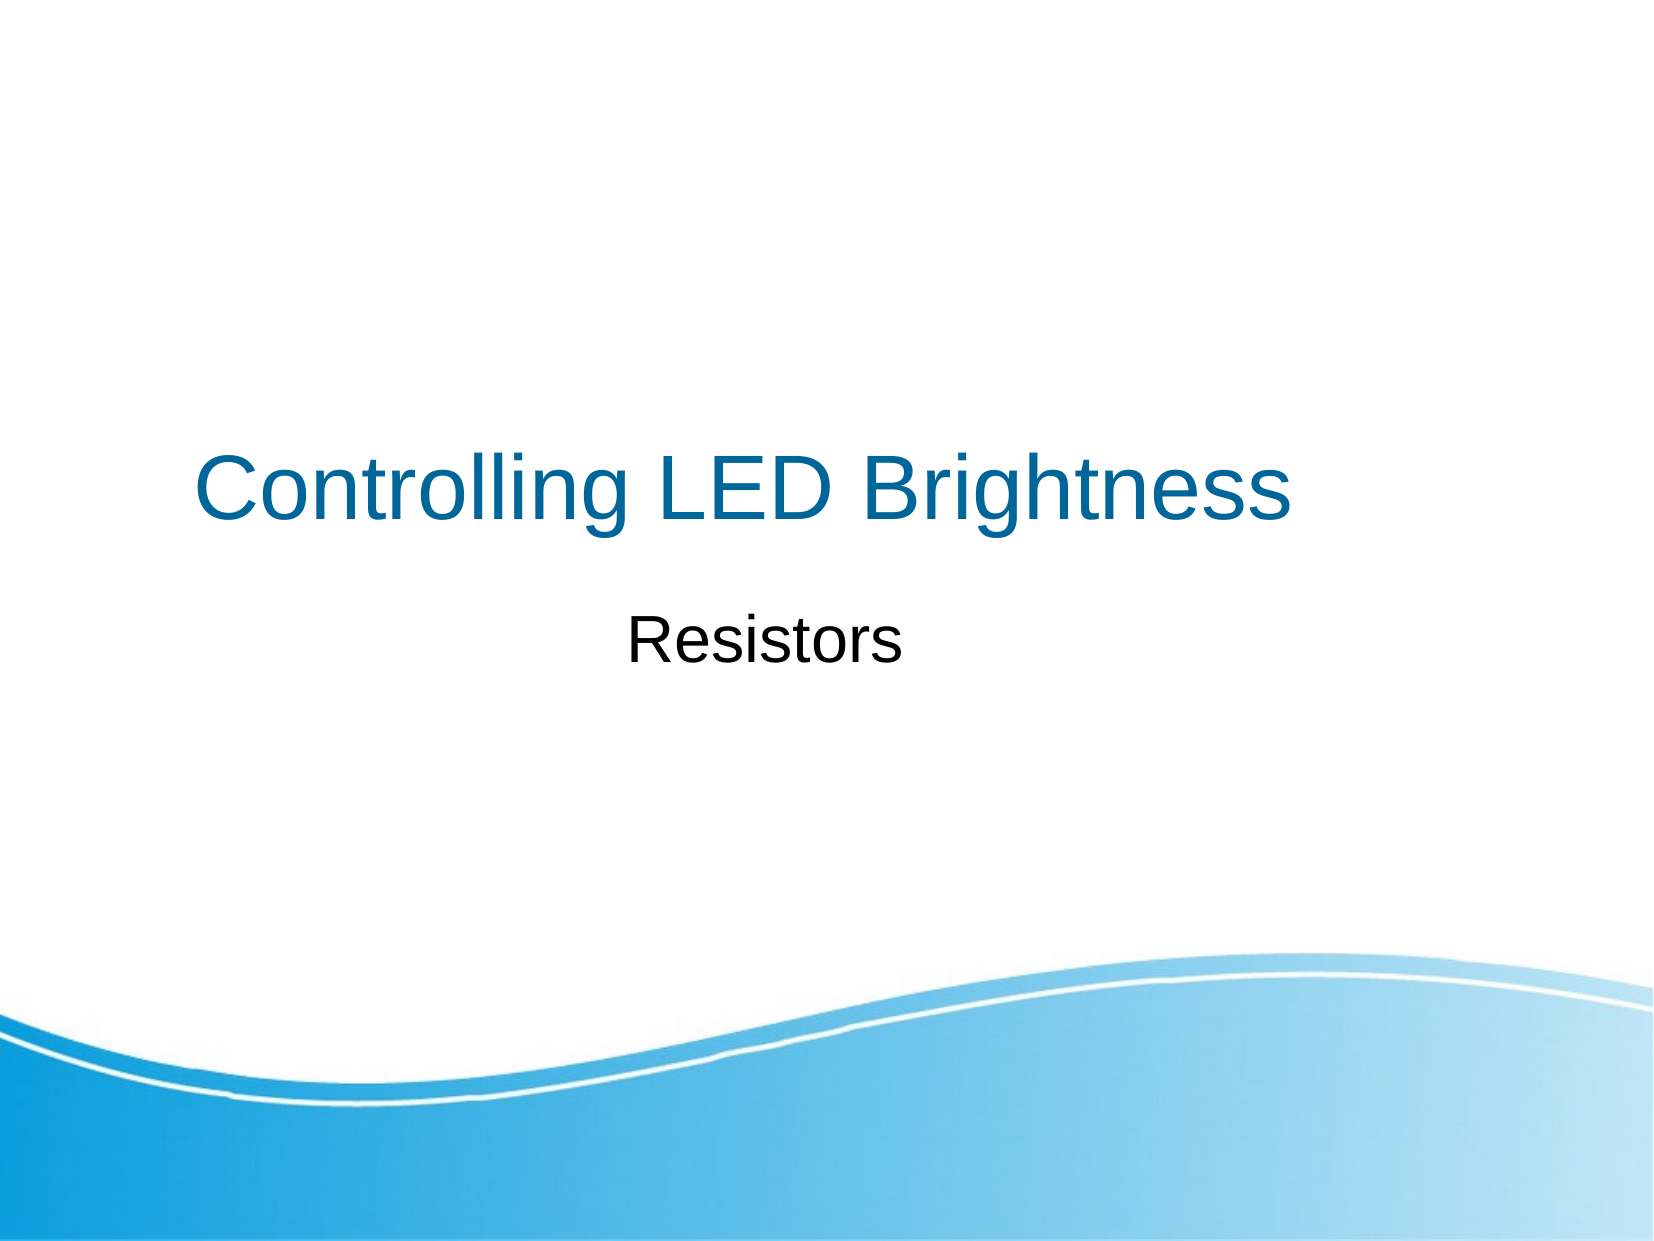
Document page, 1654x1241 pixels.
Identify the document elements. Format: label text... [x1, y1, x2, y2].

picture [85, 1053, 95, 1059]
picture [0, 952, 1654, 1241]
title Controlling LED Brightness [0, 384, 1489, 592]
list Resistors [555, 602, 1016, 741]
